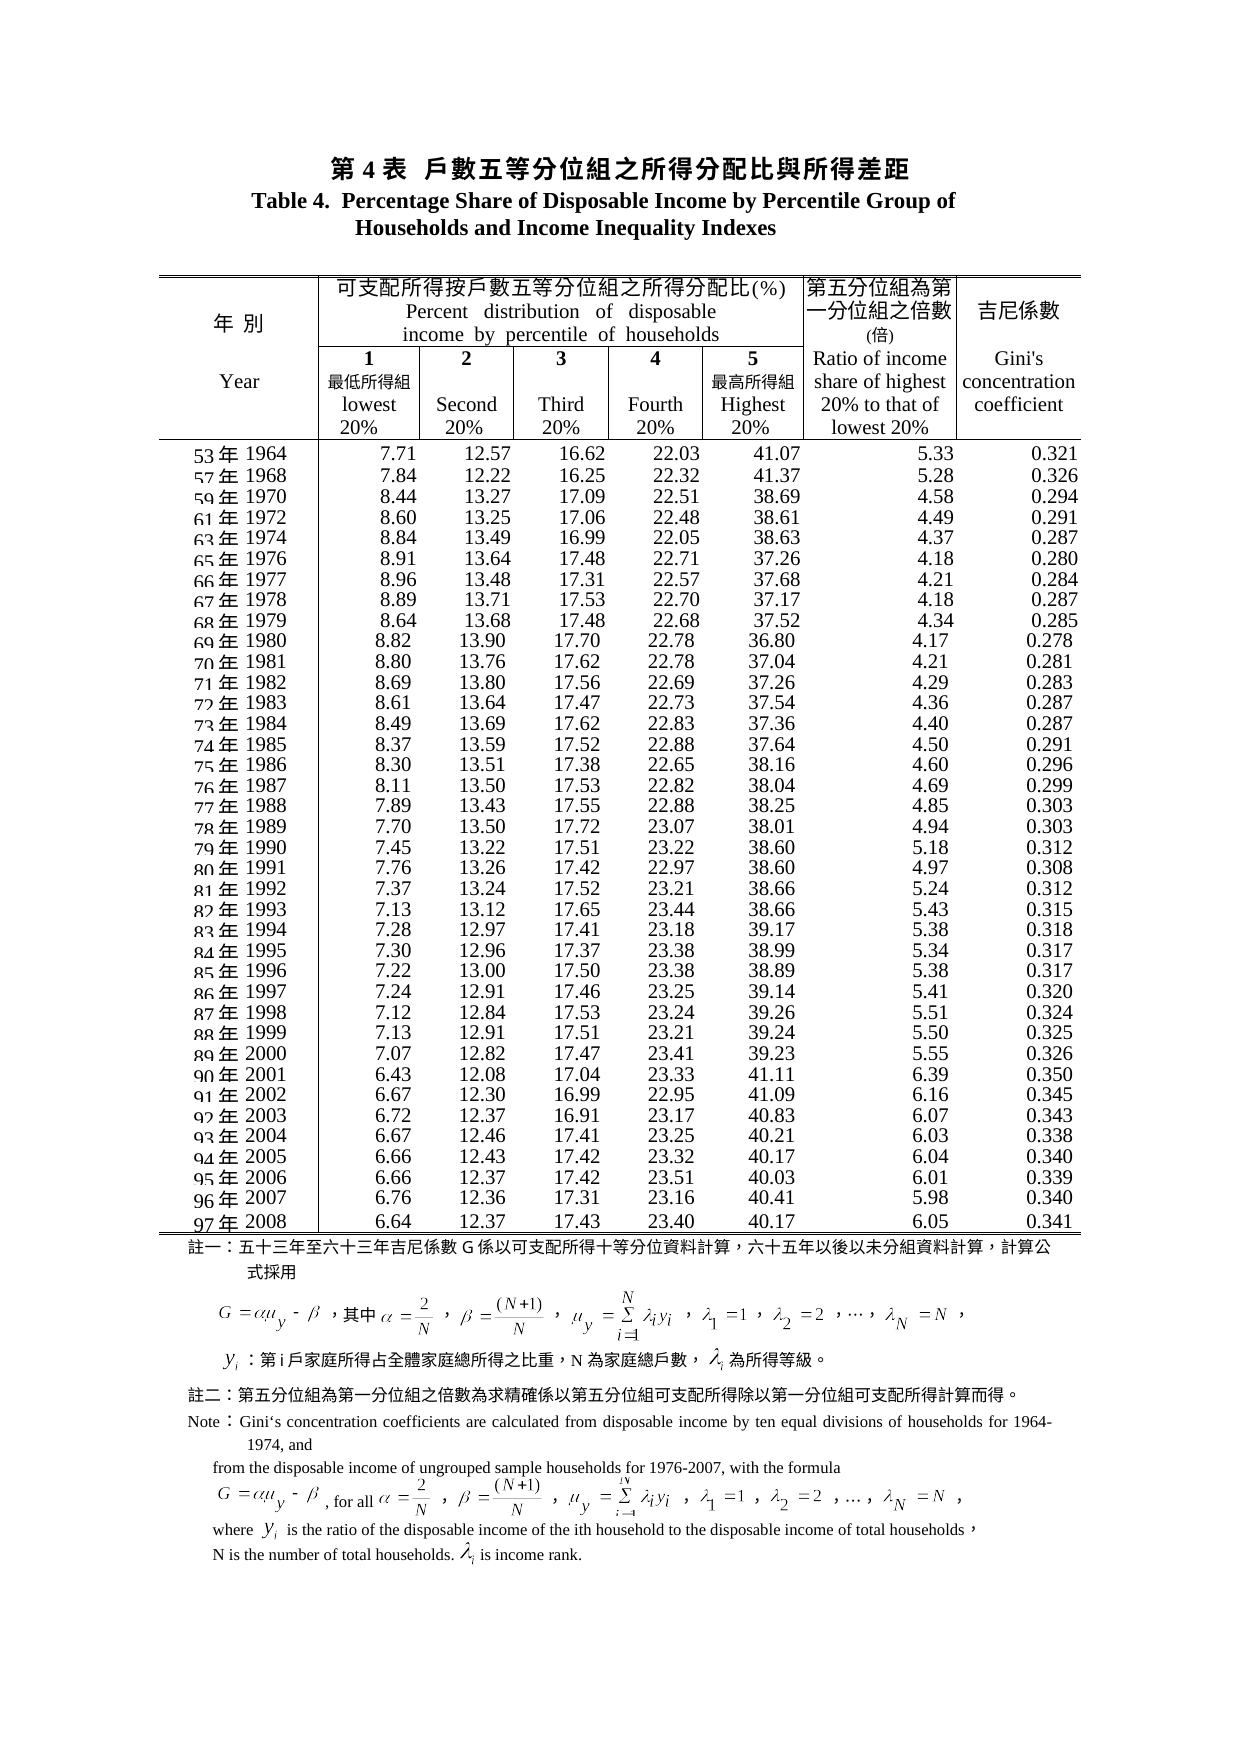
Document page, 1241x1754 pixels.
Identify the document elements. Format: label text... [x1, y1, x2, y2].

table_cell 7.37 [319, 875, 419, 896]
table_cell 40.21 [703, 1123, 803, 1143]
table_cell 1992 [242, 875, 318, 896]
table_cell 96年 [159, 1184, 242, 1208]
table_cell 17.42 [514, 1143, 608, 1164]
table_cell 2007 [242, 1184, 318, 1208]
table_cell 3 Third 20% [514, 347, 608, 439]
table_cell 4.17 [803, 628, 957, 648]
table_cell 13.51 [419, 751, 514, 772]
table_cell 89年 [159, 1040, 242, 1061]
table_cell 1970 [242, 483, 318, 504]
table_cell 13.43 [419, 793, 514, 813]
table_cell 0.338 [957, 1123, 1081, 1143]
table_cell 40.17 [703, 1143, 803, 1164]
table_cell 85年 [159, 958, 242, 978]
table_cell 2 Second 20% [420, 347, 513, 439]
table_cell 22.78 [608, 628, 703, 648]
table_cell 8.91 [319, 545, 419, 566]
table_cell 7.13 [319, 1019, 419, 1040]
table_cell 8.80 [319, 648, 419, 669]
table_cell 39.26 [703, 999, 803, 1019]
table_cell 12.91 [419, 1019, 514, 1040]
table_cell 4 Fourth 20% [609, 347, 702, 439]
table_cell 5.34 [803, 937, 957, 957]
table_cell 38.16 [703, 751, 803, 772]
table_cell 37.26 [703, 545, 803, 566]
table_cell 0.312 [957, 834, 1081, 854]
table_cell 1996 [242, 958, 318, 978]
table_cell 38.89 [703, 958, 803, 978]
table_cell 22.83 [608, 710, 703, 731]
table_cell 4.37 [803, 524, 957, 545]
table_cell 1985 [242, 731, 318, 751]
table_cell 0.291 [957, 504, 1081, 524]
table_cell 13.59 [419, 731, 514, 751]
table_cell 第五分位組為第一分位組之倍數 (倍) [804, 278, 956, 346]
table_cell 16.62 [514, 440, 608, 462]
table_cell 37.54 [703, 689, 803, 710]
table_cell 12.08 [419, 1061, 514, 1081]
table_cell 23.07 [608, 813, 703, 834]
text Note：Gini‘s concentration coefficients are calculated from disposable income by ten equal divisions of households for 1964-1974, and [187, 1409, 1053, 1455]
table_cell 0.321 [957, 440, 1081, 462]
table_cell 4.36 [803, 689, 957, 710]
table_cell 2001 [242, 1061, 318, 1081]
table_cell 37.36 [703, 710, 803, 731]
table_cell 0.326 [957, 463, 1081, 483]
table_cell 13.76 [419, 648, 514, 669]
table_cell 12.37 [419, 1208, 514, 1232]
table_cell 4.69 [803, 772, 957, 792]
table_cell 8.82 [319, 628, 419, 648]
table_cell 41.09 [703, 1081, 803, 1102]
table_cell 17.31 [514, 1184, 608, 1208]
table_cell 17.37 [514, 937, 608, 957]
table_cell 69年 [159, 628, 242, 648]
table_cell 17.31 [514, 566, 608, 586]
table_cell 17.41 [514, 916, 608, 937]
table_cell 4.18 [803, 586, 957, 607]
table_cell 1995 [242, 937, 318, 957]
table_cell 1974 [242, 524, 318, 545]
table_cell 76年 [159, 772, 242, 792]
table_cell 17.51 [514, 834, 608, 854]
table_cell 23.25 [608, 978, 703, 999]
table_cell 70年 [159, 648, 242, 669]
table_cell 13.27 [419, 483, 514, 504]
table_cell 2000 [242, 1040, 318, 1061]
table_cell 22.68 [608, 607, 703, 627]
table_cell 12.36 [419, 1184, 514, 1208]
table_cell 年 別 [159, 278, 318, 346]
table_cell 23.25 [608, 1123, 703, 1143]
table_cell 22.69 [608, 669, 703, 689]
table_cell 17.53 [514, 999, 608, 1019]
table_cell 4.21 [803, 648, 957, 669]
table_cell 1984 [242, 710, 318, 731]
table_cell 0.312 [957, 875, 1081, 896]
table_cell 17.56 [514, 669, 608, 689]
table_cell 5.28 [803, 463, 957, 483]
table_cell 37.64 [703, 731, 803, 751]
table_cell 13.50 [419, 813, 514, 834]
table_cell 37.04 [703, 648, 803, 669]
table_cell 0.317 [957, 958, 1081, 978]
table_cell 1991 [242, 854, 318, 875]
table_cell 0.283 [957, 669, 1081, 689]
table_cell 22.88 [608, 731, 703, 751]
table_cell 68年 [159, 607, 242, 627]
table_cell 22.48 [608, 504, 703, 524]
table_cell 94年 [159, 1143, 242, 1164]
table_cell 4.34 [803, 607, 957, 627]
table_cell 6.67 [319, 1123, 419, 1143]
table_cell 40.83 [703, 1102, 803, 1122]
table_cell 17.51 [514, 1019, 608, 1040]
table_cell [159, 242, 1081, 258]
table_cell 5.50 [803, 1019, 957, 1040]
text ，其中，，，，，…，， [187, 1284, 1053, 1346]
table_cell 81年 [159, 875, 242, 896]
table_cell 23.18 [608, 916, 703, 937]
table_cell 37.68 [703, 566, 803, 586]
table_cell Table 4. Percentage Share of Disposable Income by Percentile Group of Households and Income Inequality Indexes [159, 188, 1081, 242]
table_cell 38.66 [703, 875, 803, 896]
table_cell [159, 258, 1081, 275]
table_cell 38.25 [703, 793, 803, 813]
table_cell 1987 [242, 772, 318, 792]
table_cell 1999 [242, 1019, 318, 1040]
table_cell 53年 [159, 440, 242, 462]
table_cell 63年 [159, 524, 242, 545]
table_cell 1968 [242, 463, 318, 483]
table_cell 5.18 [803, 834, 957, 854]
table_cell 0.280 [957, 545, 1081, 566]
table_cell 90年 [159, 1061, 242, 1081]
table_cell 8.61 [319, 689, 419, 710]
table_cell 1977 [242, 566, 318, 586]
table_cell 7.76 [319, 854, 419, 875]
table_cell 17.48 [514, 545, 608, 566]
table_cell 13.64 [419, 545, 514, 566]
table_cell 95年 [159, 1164, 242, 1184]
table_cell 7.07 [319, 1040, 419, 1061]
table_cell 23.21 [608, 875, 703, 896]
table_cell 6.01 [803, 1164, 957, 1184]
table_cell 1978 [242, 586, 318, 607]
table_cell 0.343 [957, 1102, 1081, 1122]
table_header 第4表 戶數五等分位組之所得分配比與所得差距 [159, 150, 1081, 187]
table_cell 0.324 [957, 999, 1081, 1019]
table_cell 86年 [159, 978, 242, 999]
table_cell 74年 [159, 731, 242, 751]
table_cell 12.46 [419, 1123, 514, 1143]
table_cell 0.285 [957, 607, 1081, 627]
table_cell 7.89 [319, 793, 419, 813]
table_cell 17.65 [514, 896, 608, 916]
table_cell 13.90 [419, 628, 514, 648]
table_cell 0.340 [957, 1184, 1081, 1208]
table_cell 17.55 [514, 793, 608, 813]
table_cell 38.99 [703, 937, 803, 957]
table_cell 17.09 [514, 483, 608, 504]
text 註二：第五分位組為第一分位組之倍數為求精確係以第五分位組可支配所得除以第一分位組可支配所得計算而得。 [187, 1371, 1053, 1409]
table_cell 5.38 [803, 958, 957, 978]
table_cell 40.17 [703, 1208, 803, 1232]
table_cell 1994 [242, 916, 318, 937]
table_cell 13.26 [419, 854, 514, 875]
table_cell 13.71 [419, 586, 514, 607]
table_cell 12.97 [419, 916, 514, 937]
table_cell 22.32 [608, 463, 703, 483]
table_cell 59年 [159, 483, 242, 504]
table_cell 4.60 [803, 751, 957, 772]
table_cell 0.318 [957, 916, 1081, 937]
table_cell 8.44 [319, 483, 419, 504]
table_cell 6.66 [319, 1164, 419, 1184]
table_cell 22.73 [608, 689, 703, 710]
table_cell 22.71 [608, 545, 703, 566]
table_cell 93年 [159, 1123, 242, 1143]
table_cell 0.325 [957, 1019, 1081, 1040]
table_cell 38.01 [703, 813, 803, 834]
table_cell 13.49 [419, 524, 514, 545]
table_cell 73年 [159, 710, 242, 731]
table_cell 38.60 [703, 854, 803, 875]
table_cell 38.63 [703, 524, 803, 545]
table_cell 1972 [242, 504, 318, 524]
table_cell 17.41 [514, 1123, 608, 1143]
table_cell 66年 [159, 566, 242, 586]
table_cell 23.40 [608, 1208, 703, 1232]
table_cell 38.61 [703, 504, 803, 524]
table_cell 22.82 [608, 772, 703, 792]
table_cell 7.70 [319, 813, 419, 834]
table_cell 57年 [159, 463, 242, 483]
table_cell 79年 [159, 834, 242, 854]
table_cell 38.60 [703, 834, 803, 854]
table_cell 22.05 [608, 524, 703, 545]
table_cell 17.50 [514, 958, 608, 978]
table_cell 37.52 [703, 607, 803, 627]
table_cell 17.53 [514, 772, 608, 792]
table_cell 78年 [159, 813, 242, 834]
table_cell 6.67 [319, 1081, 419, 1102]
table_cell 17.52 [514, 875, 608, 896]
table_cell 8.49 [319, 710, 419, 731]
table_cell 17.42 [514, 854, 608, 875]
table_cell 1990 [242, 834, 318, 854]
table_cell 4.94 [803, 813, 957, 834]
table_cell 0.326 [957, 1040, 1081, 1061]
table_cell 1964 [242, 440, 318, 462]
table_cell 97年 [159, 1208, 242, 1232]
table_cell 5.38 [803, 916, 957, 937]
table_cell 23.33 [608, 1061, 703, 1081]
table_cell 5.41 [803, 978, 957, 999]
table_cell 23.38 [608, 937, 703, 957]
table_cell 16.25 [514, 463, 608, 483]
table_cell 12.43 [419, 1143, 514, 1164]
table_cell 4.29 [803, 669, 957, 689]
table_cell 4.21 [803, 566, 957, 586]
table_cell 6.64 [319, 1208, 419, 1232]
table_cell 吉尼係數 [957, 278, 1081, 346]
table_cell 17.48 [514, 607, 608, 627]
table_cell 4.40 [803, 710, 957, 731]
table_cell 41.07 [703, 440, 803, 462]
table_cell 8.64 [319, 607, 419, 627]
table_cell 0.278 [957, 628, 1081, 648]
table_cell 0.287 [957, 689, 1081, 710]
table_cell 5.98 [803, 1184, 957, 1208]
table_cell 1976 [242, 545, 318, 566]
table_cell 17.62 [514, 648, 608, 669]
table_cell Ratio of income share of highest 20% to that of lowest 20% [804, 346, 956, 439]
table_cell 0.303 [957, 793, 1081, 813]
table_cell 87年 [159, 999, 242, 1019]
table_cell 7.28 [319, 916, 419, 937]
table_cell 39.23 [703, 1040, 803, 1061]
table_cell 0.320 [957, 978, 1081, 999]
table_cell 13.00 [419, 958, 514, 978]
table_cell 13.48 [419, 566, 514, 586]
table_cell 4.49 [803, 504, 957, 524]
table_cell 17.04 [514, 1061, 608, 1081]
table_cell 8.69 [319, 669, 419, 689]
table_cell 17.62 [514, 710, 608, 731]
table_cell 4.85 [803, 793, 957, 813]
table_cell 7.84 [319, 463, 419, 483]
table_cell 2003 [242, 1102, 318, 1122]
table_cell 23.22 [608, 834, 703, 854]
table_cell 0.294 [957, 483, 1081, 504]
table_cell 1988 [242, 793, 318, 813]
table_cell 8.89 [319, 586, 419, 607]
table_cell 7.45 [319, 834, 419, 854]
table_cell 7.24 [319, 978, 419, 999]
table_cell 17.70 [514, 628, 608, 648]
table_cell 0.287 [957, 586, 1081, 607]
table_cell 16.99 [514, 1081, 608, 1102]
table_cell 6.66 [319, 1143, 419, 1164]
table_cell 12.96 [419, 937, 514, 957]
table_cell 13.12 [419, 896, 514, 916]
table_cell 12.82 [419, 1040, 514, 1061]
table_cell 39.24 [703, 1019, 803, 1040]
text N is the number of total households.is income rank. [187, 1540, 1053, 1565]
table_cell 0.287 [957, 524, 1081, 545]
table_cell 12.84 [419, 999, 514, 1019]
table_cell 13.80 [419, 669, 514, 689]
table_cell 4.50 [803, 731, 957, 751]
text , for all，，，，，…，， [187, 1478, 1053, 1515]
table_cell 41.37 [703, 463, 803, 483]
table_cell 0.281 [957, 648, 1081, 669]
table_cell 12.22 [419, 463, 514, 483]
table_cell 0.317 [957, 937, 1081, 957]
table_cell 22.88 [608, 793, 703, 813]
table_cell 82年 [159, 896, 242, 916]
table_cell 61年 [159, 504, 242, 524]
table_cell 5.33 [803, 440, 957, 462]
table_cell 1993 [242, 896, 318, 916]
table_cell 6.76 [319, 1184, 419, 1208]
table_cell 0.339 [957, 1164, 1081, 1184]
table_cell 17.53 [514, 586, 608, 607]
table_cell 12.37 [419, 1102, 514, 1122]
table_cell 23.21 [608, 1019, 703, 1040]
table_cell 12.57 [419, 440, 514, 462]
table_cell 2005 [242, 1143, 318, 1164]
table_cell 17.72 [514, 813, 608, 834]
table_cell 23.44 [608, 896, 703, 916]
table_cell 22.78 [608, 648, 703, 669]
table_cell 6.05 [803, 1208, 957, 1232]
table_cell 37.17 [703, 586, 803, 607]
table_cell Gini's concentration coefficient [957, 346, 1081, 439]
table_cell 13.68 [419, 607, 514, 627]
table_cell 17.42 [514, 1164, 608, 1184]
table_cell 23.32 [608, 1143, 703, 1164]
table_cell 23.51 [608, 1164, 703, 1184]
table_cell 6.39 [803, 1061, 957, 1081]
table_cell 4.18 [803, 545, 957, 566]
table_cell 0.341 [957, 1208, 1081, 1232]
table_cell 1998 [242, 999, 318, 1019]
table_cell 22.03 [608, 440, 703, 462]
table_cell 0.291 [957, 731, 1081, 751]
table_cell 可支配所得按戶數五等分位組之所得分配比(%) Percent distribution of disposable income by percentile of households [319, 278, 803, 346]
table_cell 6.04 [803, 1143, 957, 1164]
table_cell 0.350 [957, 1061, 1081, 1081]
table_cell 91年 [159, 1081, 242, 1102]
table_cell 36.80 [703, 628, 803, 648]
text where is the ratio of the disposable income of the ith household to the disposable income of total households， [187, 1515, 1053, 1540]
table_cell 6.43 [319, 1061, 419, 1081]
table_cell 1983 [242, 689, 318, 710]
table_cell 7.22 [319, 958, 419, 978]
table_cell 12.30 [419, 1081, 514, 1102]
table_cell 7.71 [319, 440, 419, 462]
table_cell 0.296 [957, 751, 1081, 772]
table_cell 13.25 [419, 504, 514, 524]
table_cell 8.37 [319, 731, 419, 751]
table_cell 16.91 [514, 1102, 608, 1122]
table_cell 8.30 [319, 751, 419, 772]
table_cell 6.72 [319, 1102, 419, 1122]
table_cell 0.287 [957, 710, 1081, 731]
table_cell 22.65 [608, 751, 703, 772]
table_cell 1989 [242, 813, 318, 834]
table_cell 2006 [242, 1164, 318, 1184]
table_cell 39.14 [703, 978, 803, 999]
table_cell 1 最低所得組 lowest 20% [319, 347, 419, 439]
table_cell 67年 [159, 586, 242, 607]
table_cell 22.57 [608, 566, 703, 586]
table_cell 0.284 [957, 566, 1081, 586]
table_cell 13.64 [419, 689, 514, 710]
table_cell 0.303 [957, 813, 1081, 834]
table_cell 83年 [159, 916, 242, 937]
table_cell 12.37 [419, 1164, 514, 1184]
table_cell 8.60 [319, 504, 419, 524]
table_cell 23.17 [608, 1102, 703, 1122]
table_cell 23.38 [608, 958, 703, 978]
table_cell 38.69 [703, 483, 803, 504]
table_cell Year [159, 346, 318, 439]
table_cell 80年 [159, 854, 242, 875]
table_cell 5 最高所得組 Highest 20% [703, 347, 803, 439]
table_cell 77年 [159, 793, 242, 813]
table_cell 22.97 [608, 854, 703, 875]
table_cell 2008 [242, 1208, 318, 1232]
table_cell 17.43 [514, 1208, 608, 1232]
table_cell 17.47 [514, 1040, 608, 1061]
table_cell 5.55 [803, 1040, 957, 1061]
table_cell 2002 [242, 1081, 318, 1102]
table_cell 16.99 [514, 524, 608, 545]
table_cell 4.97 [803, 854, 957, 875]
table_cell 65年 [159, 545, 242, 566]
table_cell 8.11 [319, 772, 419, 792]
table_cell 7.30 [319, 937, 419, 957]
table_cell 5.51 [803, 999, 957, 1019]
table_cell 0.315 [957, 896, 1081, 916]
text from the disposable income of ungrouped sample households for 1976-2007, with the formula [187, 1455, 1053, 1478]
table_cell 6.03 [803, 1123, 957, 1143]
table_cell 7.13 [319, 896, 419, 916]
table_cell 13.22 [419, 834, 514, 854]
table_cell 1981 [242, 648, 318, 669]
table_cell 6.16 [803, 1081, 957, 1102]
table_cell 40.03 [703, 1164, 803, 1184]
table_cell 22.51 [608, 483, 703, 504]
table_cell 22.70 [608, 586, 703, 607]
table_cell 40.41 [703, 1184, 803, 1208]
text ：第i戶家庭所得占全體家庭總所得之比重，N 為家庭總戶數，為所得等級。 [187, 1346, 1053, 1371]
table_cell 6.07 [803, 1102, 957, 1122]
table_cell 2004 [242, 1123, 318, 1143]
table_cell 22.95 [608, 1081, 703, 1102]
table_cell 1982 [242, 669, 318, 689]
table_cell 0.299 [957, 772, 1081, 792]
table_cell 7.12 [319, 999, 419, 1019]
table_cell 37.26 [703, 669, 803, 689]
table_cell 71年 [159, 669, 242, 689]
table_cell 75年 [159, 751, 242, 772]
table_cell 8.96 [319, 566, 419, 586]
table_cell 23.41 [608, 1040, 703, 1061]
table_cell 1980 [242, 628, 318, 648]
text 註一：五十三年至六十三年吉尼係數G係以可支配所得十等分位資料計算，六十五年以後以未分組資料計算，計算公式採用 [187, 1235, 1053, 1284]
table_cell 23.16 [608, 1184, 703, 1208]
table_cell 0.340 [957, 1143, 1081, 1164]
table_cell 17.46 [514, 978, 608, 999]
table_cell 23.24 [608, 999, 703, 1019]
table_cell 17.47 [514, 689, 608, 710]
table_cell 17.38 [514, 751, 608, 772]
table_cell 0.308 [957, 854, 1081, 875]
table_cell 84年 [159, 937, 242, 957]
table_cell 17.52 [514, 731, 608, 751]
table_cell 72年 [159, 689, 242, 710]
table_cell 5.24 [803, 875, 957, 896]
table_cell 38.04 [703, 772, 803, 792]
table_cell 1986 [242, 751, 318, 772]
table_cell 13.69 [419, 710, 514, 731]
table_cell 1979 [242, 607, 318, 627]
table_cell 38.66 [703, 896, 803, 916]
table_cell 1997 [242, 978, 318, 999]
table_cell 17.06 [514, 504, 608, 524]
table_cell 13.24 [419, 875, 514, 896]
table_cell 92年 [159, 1102, 242, 1122]
table_cell 41.11 [703, 1061, 803, 1081]
table_cell 5.43 [803, 896, 957, 916]
table_cell 0.345 [957, 1081, 1081, 1102]
table_cell 13.50 [419, 772, 514, 792]
table_cell 8.84 [319, 524, 419, 545]
table_cell 12.91 [419, 978, 514, 999]
table_cell 88年 [159, 1019, 242, 1040]
table_cell 39.17 [703, 916, 803, 937]
table_cell 4.58 [803, 483, 957, 504]
